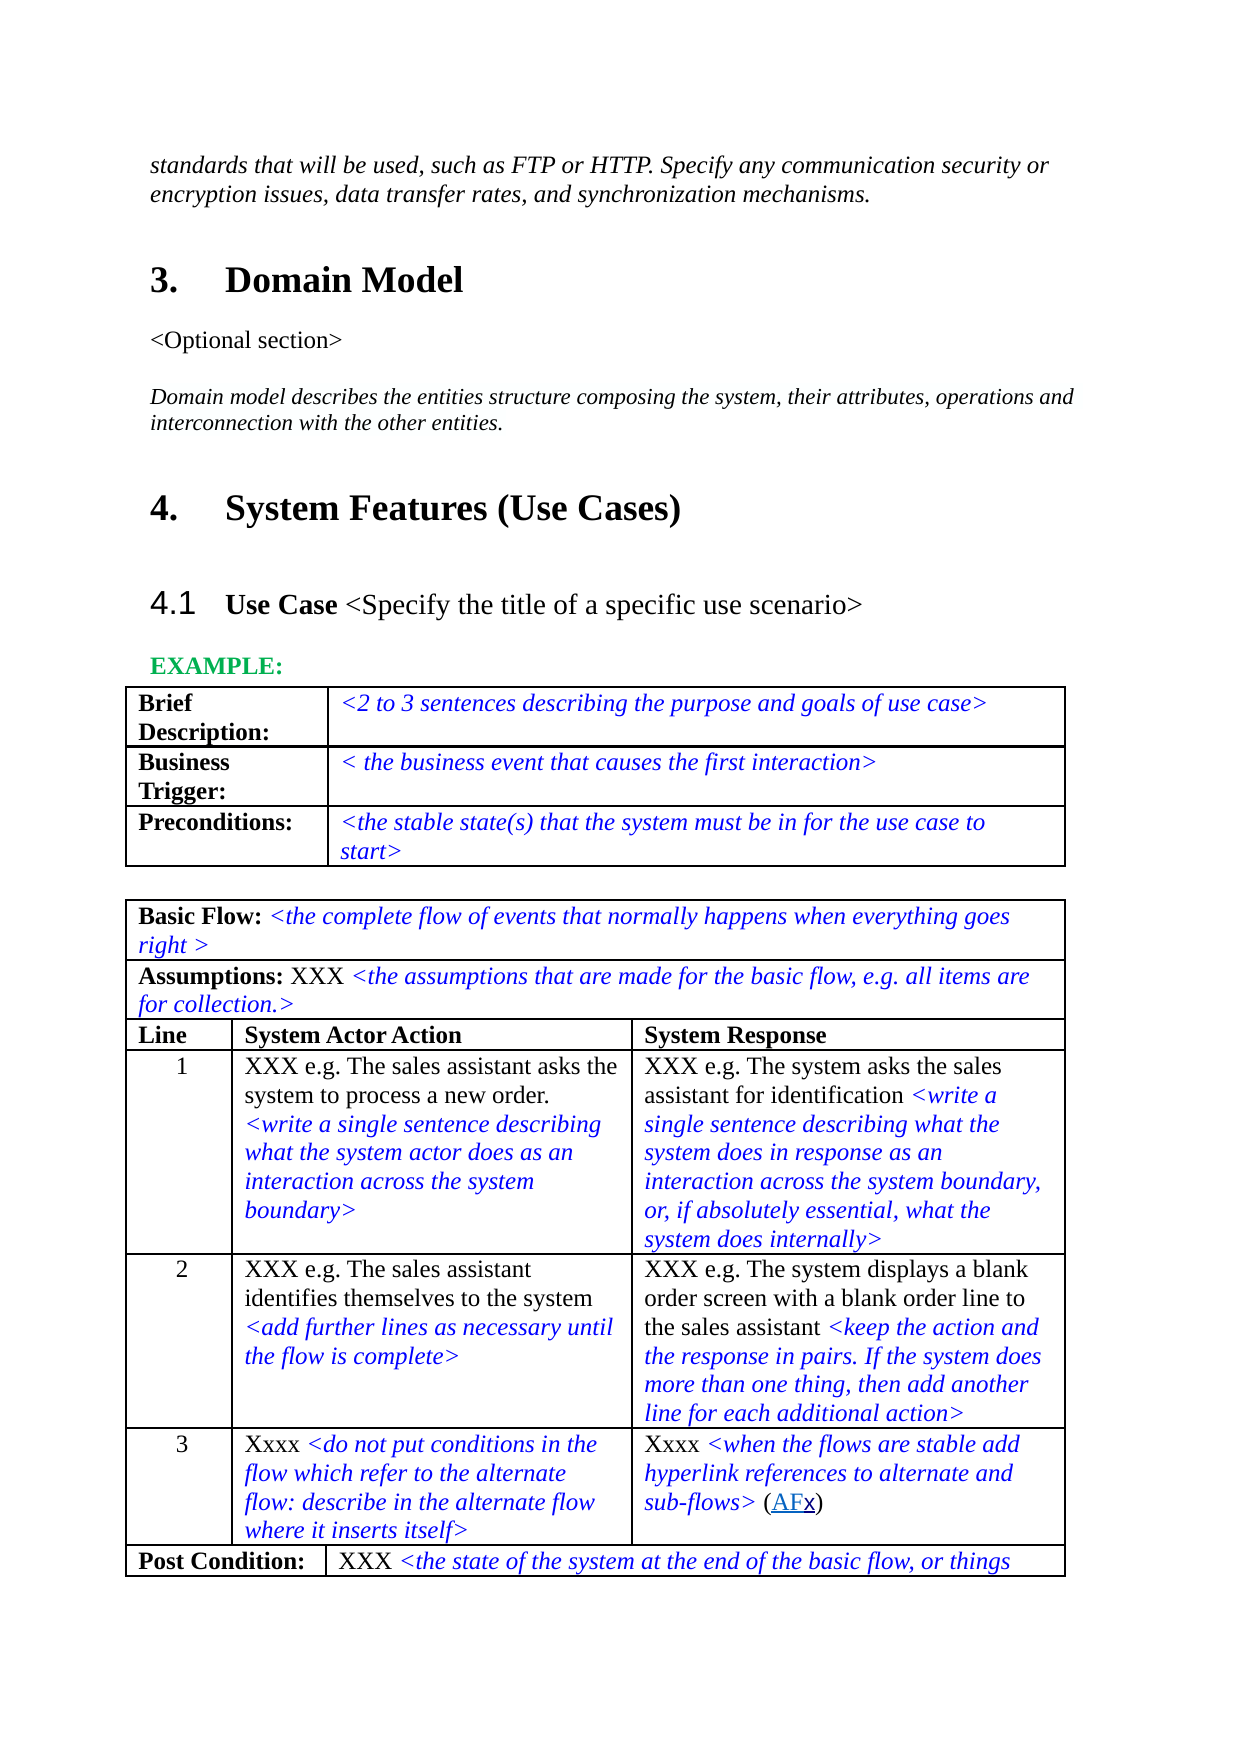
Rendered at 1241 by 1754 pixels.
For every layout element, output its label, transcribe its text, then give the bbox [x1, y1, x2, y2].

table_cell Preconditions: [127, 807, 327, 864]
table_cell [127, 1255, 231, 1427]
table_cell XXX e.g. The sales assistant identifies themselves to the system <add further lines as necessary until the flow is complete> [233, 1255, 631, 1427]
subtitle Use Case <Specify the title of a specific use scenario> [150, 583, 1090, 622]
table_cell XXX e.g. The system asks the sales assistant for identification <write a single sentence describing what the system does in response as an interaction across the system boundary, or, if absolutely essential, what the system does internally> [633, 1051, 1064, 1252]
table_cell Post Condition: [127, 1546, 325, 1575]
table_cell < the business event that causes the first interaction> [329, 748, 1064, 805]
text EXAMPLE: [150, 651, 1090, 679]
table_header <2 to 3 sentences describing the purpose and goals of use case> [329, 688, 1064, 745]
subtitle System Features (Use Cases) [150, 486, 1090, 529]
table_cell XXX e.g. The system displays a blank order screen with a blank order line to the sales assistant <keep the action and the response in pairs. If the system does more than one thing, then add another line for each additional action> [633, 1255, 1064, 1427]
table_cell System Response [633, 1020, 1064, 1049]
table_header Basic Flow: <the complete flow of events that normally happens when everything goes right > [127, 901, 1064, 959]
text standards that will be used, such as FTP or HTTP. Specify any communication security or encryption issues, data transfer rates, and synchronization mechanisms. [150, 150, 1090, 207]
subtitle Domain Model [150, 257, 1090, 301]
text <Optional section> Domain model describes the entities structure composing the system, their attributes, operations and interconnection with the other entities. [150, 326, 1090, 436]
table_header Brief Description: [127, 688, 327, 745]
table_cell Xxxx <when the flows are stable add hyperlink references to alternate and sub-flows> (AFx) [633, 1429, 1064, 1544]
table_cell [127, 1429, 231, 1544]
table_cell System Actor Action [233, 1020, 631, 1049]
table_cell XXX <the state of the system at the end of the basic flow, or things [327, 1546, 1064, 1575]
table_cell XXX e.g. The sales assistant asks the system to process a new order. <write a single sentence describing what the system actor does as an interaction across the system boundary> [233, 1051, 631, 1252]
table_cell <the stable state(s) that the system must be in for the use case to start> [329, 807, 1064, 864]
table_cell [127, 1051, 231, 1252]
table_cell Business Trigger: [127, 748, 327, 805]
table_cell Assumptions: XXX <the assumptions that are made for the basic flow, e.g. all items are for collection.> [127, 961, 1064, 1018]
table_cell Line [127, 1020, 231, 1049]
table_cell Xxxx <do not put conditions in the flow which refer to the alternate flow: describe in the alternate flow where it inserts itself> [233, 1429, 631, 1544]
